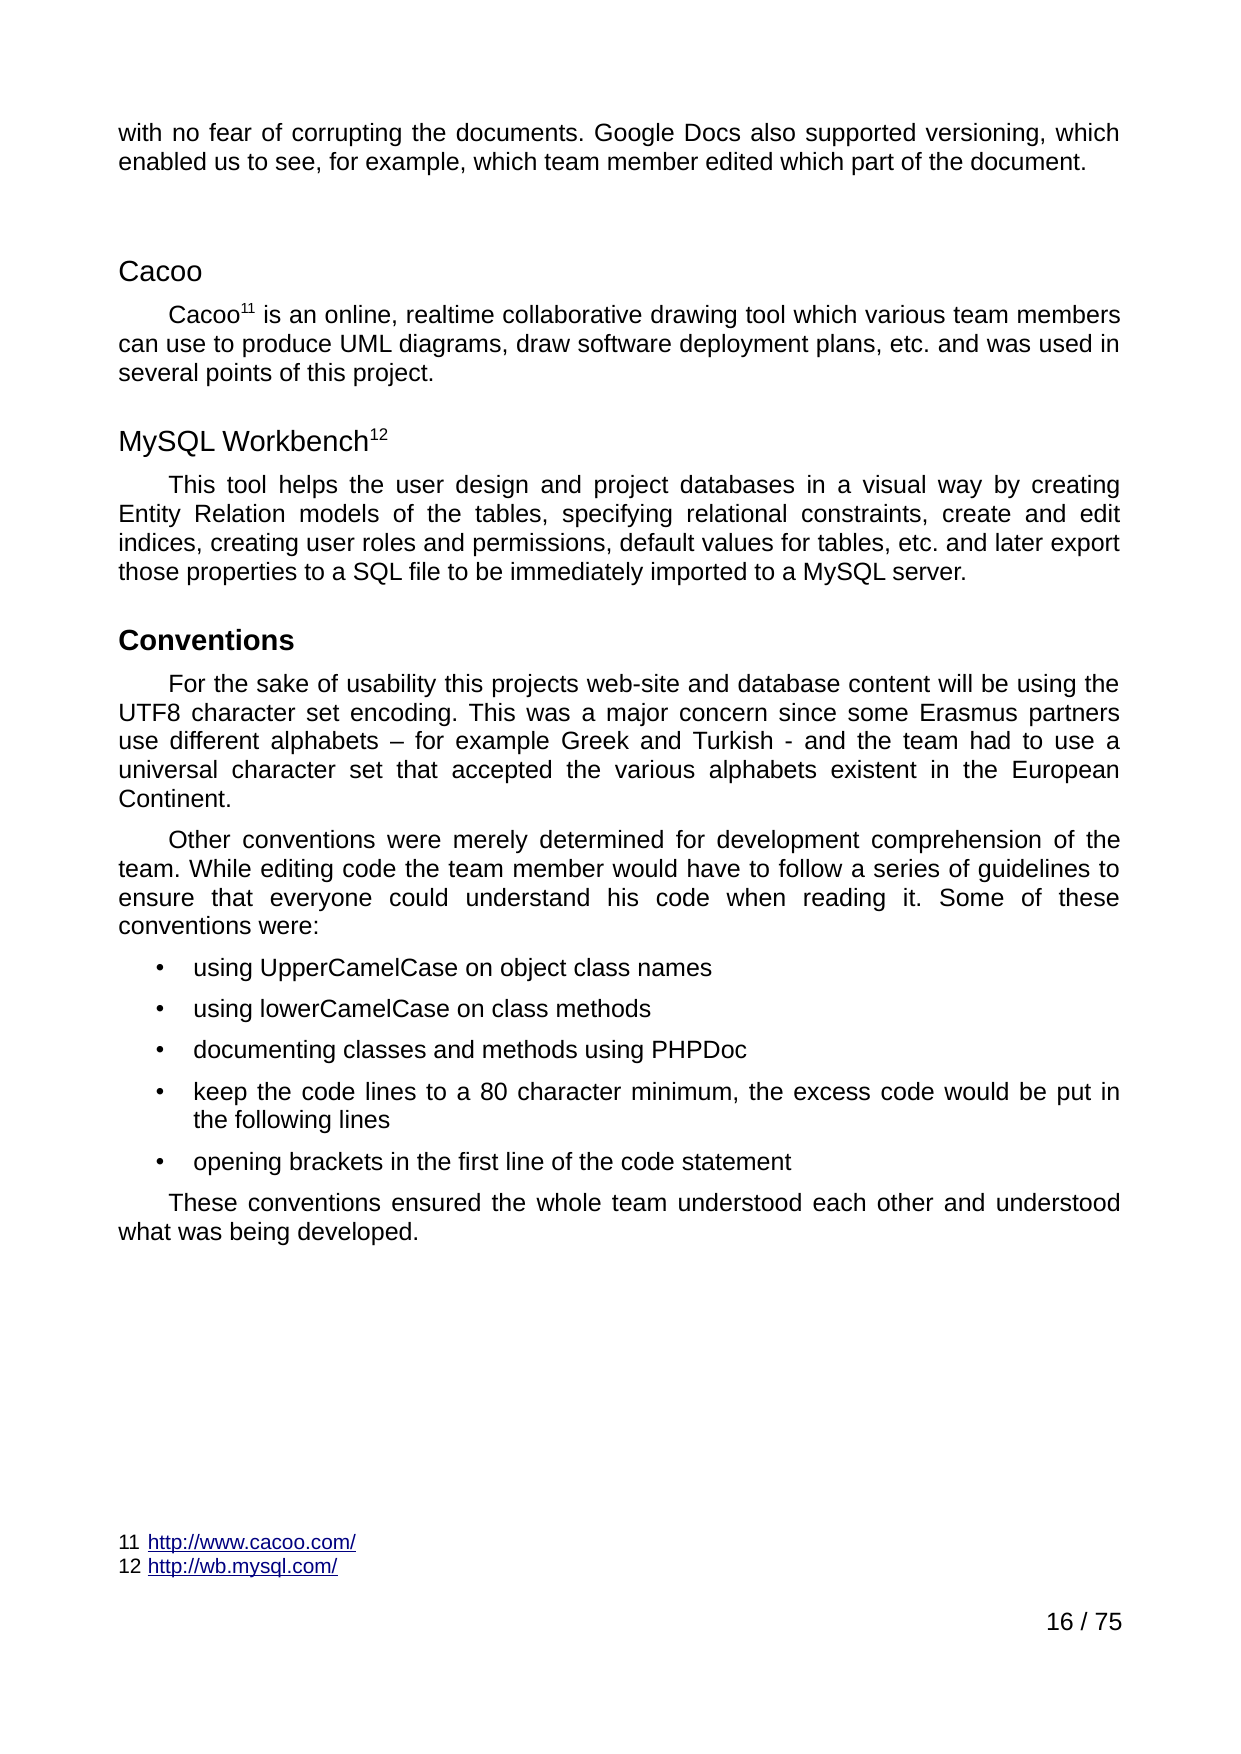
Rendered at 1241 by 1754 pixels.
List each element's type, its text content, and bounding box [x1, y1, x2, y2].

list documenting classes and methods using PHPDoc [156, 1035, 1122, 1064]
text http://wb.mysql.com/ [118, 1554, 1122, 1578]
text This tool helps the user design and project databases in a visual way by creating Entity Relation models of the tables, specifying relational constraints, create and edit indices, creating user roles and permissions, default values for tables, etc. and later export those properties to a SQL file to be immediately imported to a MySQL server. [118, 470, 1122, 585]
list keep the code lines to a 80 character minimum, the excess code would be put in the following lines [156, 1077, 1122, 1134]
text with no fear of corrupting the documents. Google Docs also supported versioning, which enabled us to see, for example, which team member edited which part of the document. [118, 118, 1122, 176]
text http://www.cacoo.com/ [118, 1530, 1122, 1554]
text These conventions ensured the whole team understood each other and understood what was being developed. [118, 1188, 1122, 1246]
subtitle MySQL Workbench [118, 424, 1122, 458]
subtitle Conventions [118, 623, 1122, 656]
text Other conventions were merely determined for development comprehension of the team. While editing code the team member would have to follow a series of guidelines to ensure that everyone could understand his code when reading it. Some of these conventions were: [118, 825, 1122, 940]
list using lowerCamelCase on class methods [156, 994, 1122, 1023]
list opening brackets in the first line of the code statement [156, 1147, 1122, 1176]
list using UpperCamelCase on object class names [156, 952, 1122, 981]
text Cacoo is an online, realtime collaborative drawing tool which various team members can use to produce UML diagrams, draw software deployment plans, etc. and was used in several points of this project. [118, 300, 1122, 387]
subtitle Cacoo [118, 254, 1122, 288]
text For the sake of usability this projects web-site and database content will be using the UTF8 character set encoding. This was a major concern since some Erasmus partners use different alphabets – for example Greek and Turkish - and the team had to use a universal character set that accepted the various alphabets existent in the European Continent. [118, 669, 1122, 812]
